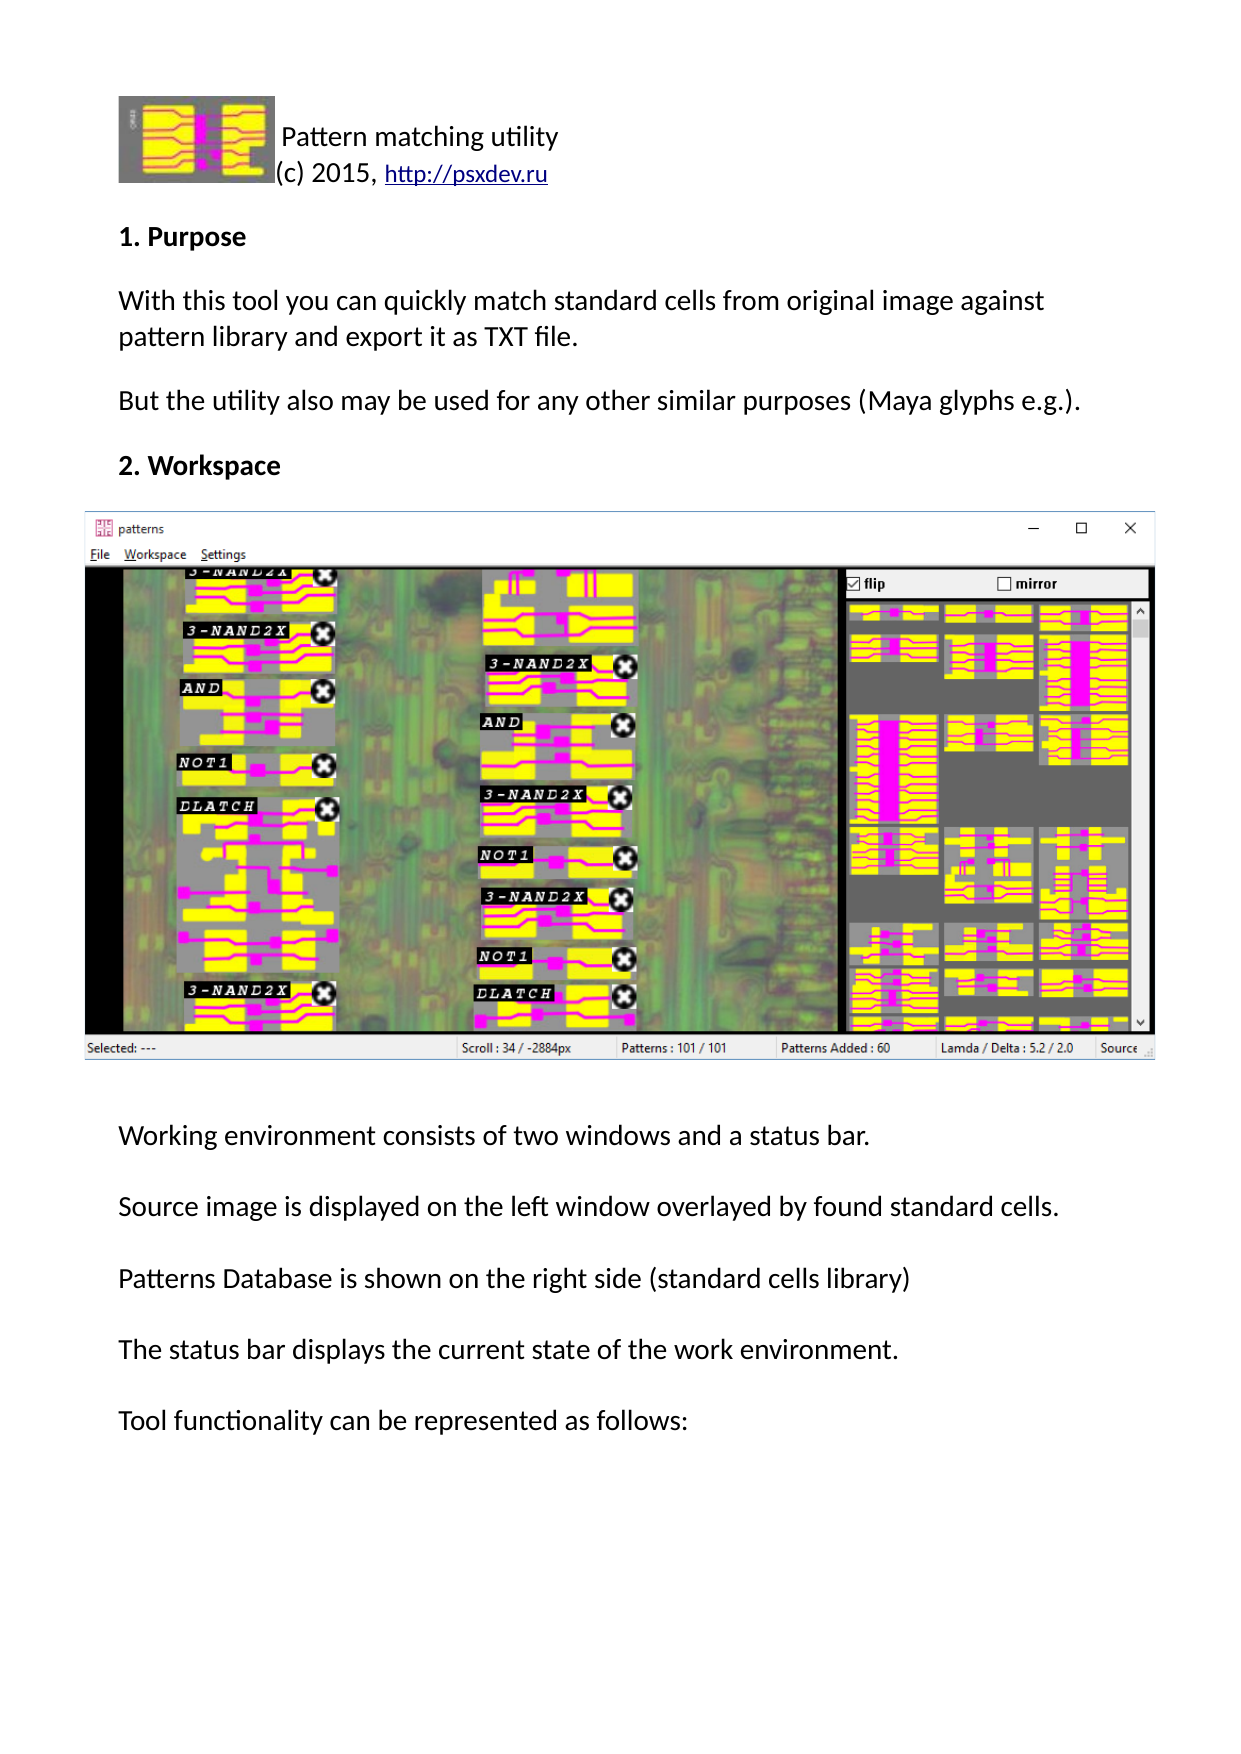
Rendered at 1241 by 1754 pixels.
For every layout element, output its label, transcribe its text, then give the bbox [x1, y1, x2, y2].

text Patterns Database is shown on the right side (standard cells library) [118, 1260, 1122, 1295]
text Pattern matching utility [275, 118, 1122, 154]
text Working environment consists of two windows and a status bar. [118, 1117, 1122, 1153]
text 2. Workspace [118, 447, 1122, 511]
text But the utility also may be used for any other similar purposes (Maya glyphs e.g.). [118, 382, 1122, 418]
text Source image is displayed on the left window overlayed by found standard cells. [118, 1188, 1122, 1224]
text 1. Purpose [118, 218, 1122, 254]
text The status bar displays the current state of the work environment. [118, 1331, 1122, 1367]
text With this tool you can quickly match standard cells from original image against pattern library and export it as TXT file. [118, 282, 1122, 354]
text (c) 2015, http://psxdev.ru [118, 154, 1122, 189]
picture [118, 96, 275, 183]
picture [84, 511, 1156, 1060]
text Tool functionality can be represented as follows: [118, 1402, 1122, 1438]
